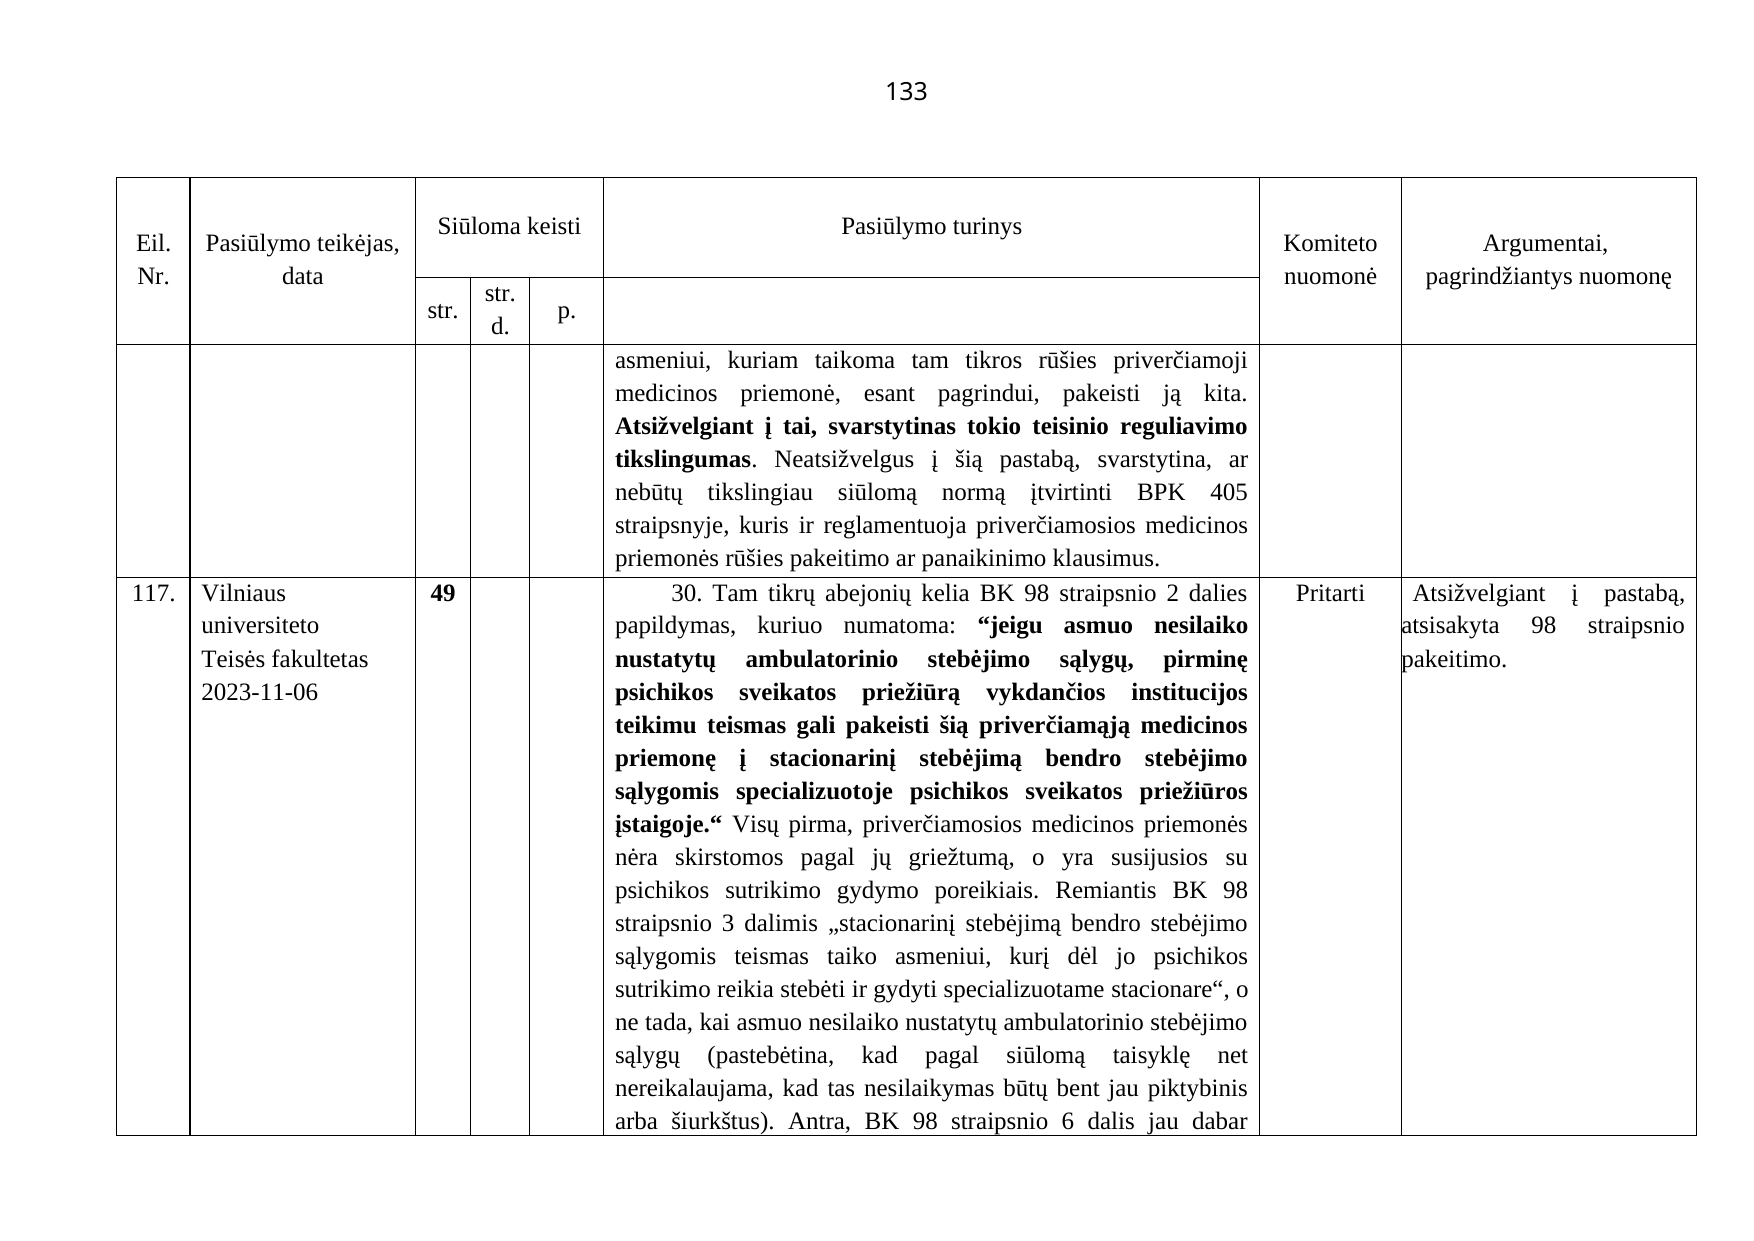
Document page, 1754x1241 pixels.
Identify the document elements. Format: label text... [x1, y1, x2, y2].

table_cell Atsižvelgiant į pastabą, atsisakyta 98 straipsnio pakeitimo. [1402, 578, 1696, 1135]
table_cell p. [530, 278, 603, 344]
table_cell [471, 345, 529, 577]
table_cell str. [416, 278, 470, 344]
table_cell [1402, 345, 1696, 577]
table_header Argumentai, pagrindžiantys nuomonę [1402, 178, 1696, 344]
table_cell [530, 578, 603, 1135]
table_header Pasiūlymo teikėjas, data [191, 178, 415, 344]
table_header Eil. Nr. [117, 178, 189, 344]
table_cell [117, 345, 189, 577]
table_cell [191, 345, 415, 577]
table_cell asmeniui, kuriam taikoma tam tikros rūšies priverčiamoji medicinos priemonė, esant pagrindui, pakeisti ją kita. Atsižvelgiant į tai, svarstytinas tokio teisinio reguliavimo tikslingumas. Neatsižvelgus į šią pastabą, svarstytina, ar nebūtų tikslingiau siūlomą normą įtvirtinti BPK 405 straipsnyje, kuris ir reglamentuoja priverčiamosios medicinos priemonės rūšies pakeitimo ar panaikinimo klausimus. [604, 345, 1259, 577]
table_cell 117. [117, 578, 189, 1135]
table_cell 30. Tam tikrų abejonių kelia BK 98 straipsnio 2 dalies papildymas, kuriuo numatoma: “jeigu asmuo nesilaiko nustatytų ambulatorinio stebėjimo sąlygų, pirminę psichikos sveikatos priežiūrą vykdančios institucijos teikimu teismas gali pakeisti šią priverčiamąją medicinos priemonę į stacionarinį stebėjimą bendro stebėjimo sąlygomis specializuotoje psichikos sveikatos priežiūros įstaigoje.“ Visų pirma, priverčiamosios medicinos priemonės nėra skirstomos pagal jų griežtumą, o yra susijusios su psichikos sutrikimo gydymo poreikiais. Remiantis BK 98 straipsnio 3 dalimis „stacionarinį stebėjimą bendro stebėjimo sąlygomis teismas taiko asmeniui, kurį dėl jo psichikos sutrikimo reikia stebėti ir gydyti specializuotame stacionare“, o ne tada, kai asmuo nesilaiko nustatytų ambulatorinio stebėjimo sąlygų (pastebėtina, kad pagal siūlomą taisyklę net nereikalaujama, kad tas nesilaikymas būtų bent jau piktybinis arba šiurkštus). Antra, BK 98 straipsnio 6 dalis jau dabar [604, 578, 1259, 1135]
table_cell 49 [416, 578, 470, 1135]
table_header Komiteto nuomonė [1260, 178, 1401, 344]
table_cell [530, 345, 603, 577]
table_header Pasiūlymo turinys [604, 178, 1259, 277]
table_header Siūloma keisti [416, 178, 603, 277]
table_cell Vilniaus universiteto Teisės fakultetas 2023-11-06 [191, 578, 415, 1135]
table_cell [604, 278, 1259, 344]
table_cell [1260, 345, 1401, 577]
table_cell str. d. [471, 278, 529, 344]
table_cell [471, 578, 529, 1135]
table_cell Pritarti [1260, 578, 1401, 1135]
table_cell [416, 345, 470, 577]
